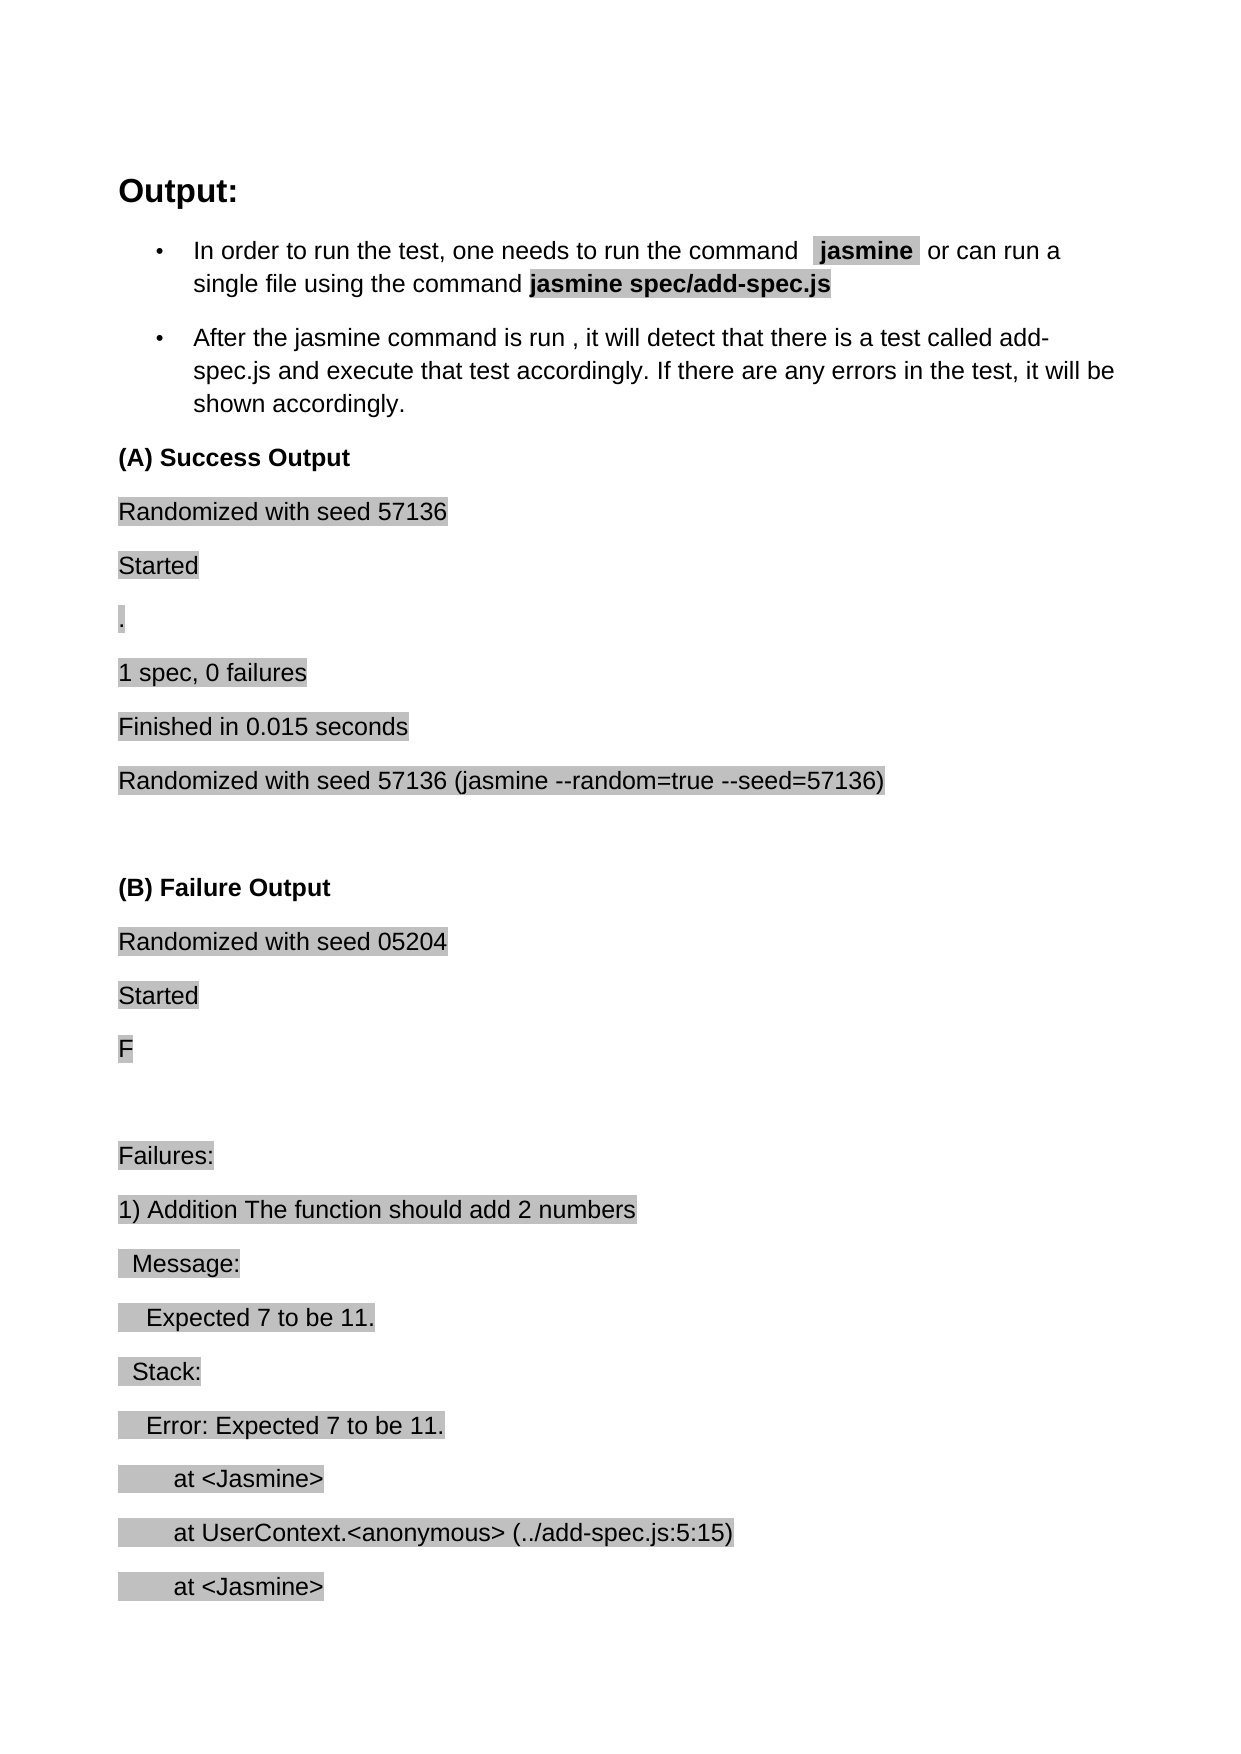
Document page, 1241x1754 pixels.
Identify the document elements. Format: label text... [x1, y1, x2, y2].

text (B) Failure Output [118, 873, 1122, 902]
text 1) Addition The function should add 2 numbers [118, 1195, 1122, 1224]
text Stack: [118, 1357, 1122, 1386]
text . [118, 604, 1122, 633]
text at UserContext.<anonymous> (../add-spec.js:5:15) [118, 1518, 1122, 1547]
list In order to run the test, one needs to run the command jasmine or can run a single file using the command jasmine spec/add-spec.js [156, 236, 1122, 298]
text Failures: [118, 1141, 1122, 1170]
text 1 spec, 0 failures [118, 658, 1122, 687]
text Error: Expected 7 to be 11. [118, 1411, 1122, 1439]
text at <Jasmine> [118, 1572, 1122, 1601]
text Started [118, 981, 1122, 1009]
text Finished in 0.015 seconds [118, 712, 1122, 741]
text Randomized with seed 05204 [118, 927, 1122, 956]
text Started [118, 551, 1122, 579]
text at <Jasmine> [118, 1464, 1122, 1493]
text Message: [118, 1249, 1122, 1278]
list After the jasmine command is run , it will detect that there is a test called add-spec.js and execute that test accordingly. If there are any errors in the test, it will be shown accordingly. [156, 323, 1122, 418]
text (A) Success Output [118, 443, 1122, 472]
text Output: [118, 171, 1122, 209]
text F [118, 1034, 1122, 1063]
text Randomized with seed 57136 [118, 497, 1122, 526]
text Randomized with seed 57136 (jasmine --random=true --seed=57136) [118, 766, 1122, 795]
text Expected 7 to be 11. [118, 1303, 1122, 1332]
